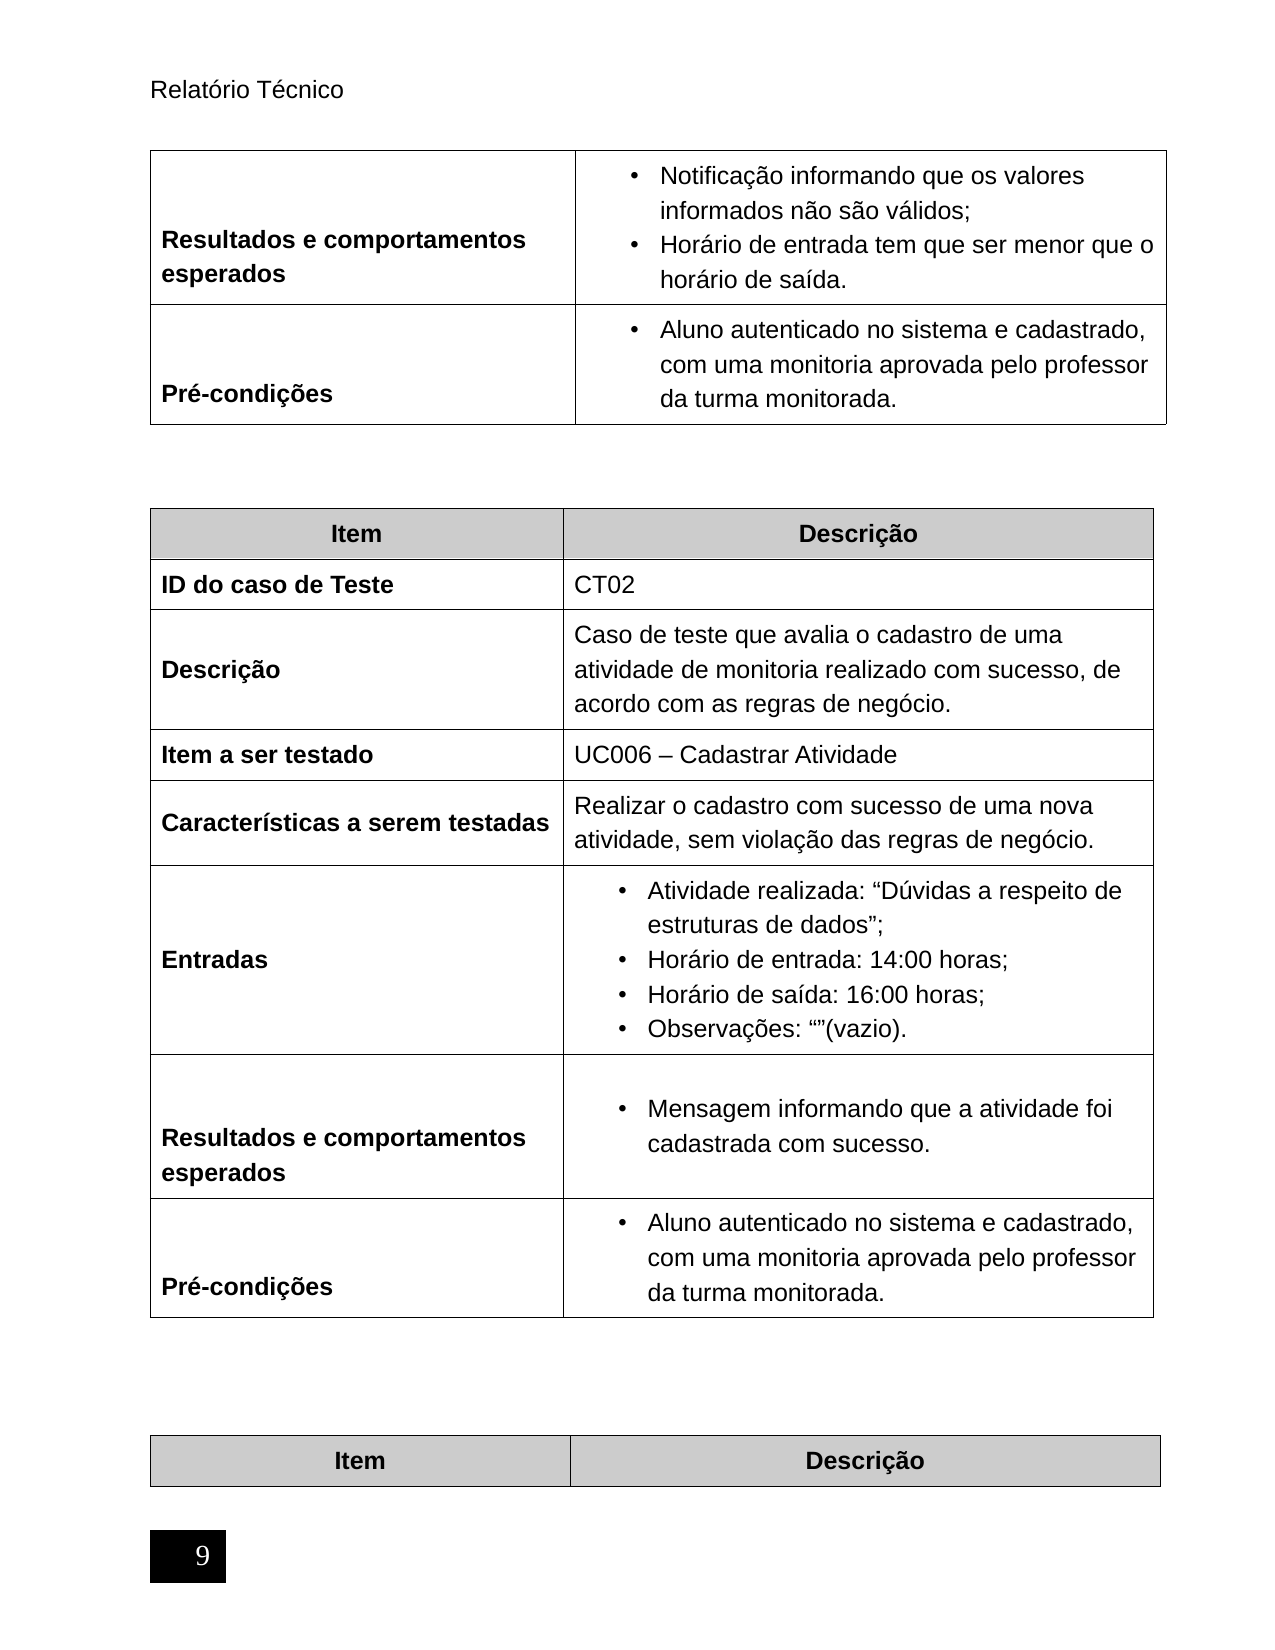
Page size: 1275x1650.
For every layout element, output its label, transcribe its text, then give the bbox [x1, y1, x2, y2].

table_cell Entradas [151, 866, 563, 1054]
table_cell Notificação informando que os valores informados não são válidos; Horário de entrada tem que ser menor que o horário de saída. [576, 151, 1166, 304]
table_cell Descrição [151, 610, 563, 729]
table_header Descrição [564, 509, 1153, 558]
table_cell Pré-condições [151, 305, 575, 424]
table_cell Pré-condições [151, 1199, 563, 1317]
table_cell Aluno autenticado no sistema e cadastrado, com uma monitoria aprovada pelo professor da turma monitorada. [576, 305, 1166, 424]
table_cell Resultados e comportamentos esperados [151, 1055, 563, 1197]
table_header Item [151, 1436, 570, 1486]
table_cell ID do caso de Teste [151, 560, 563, 609]
table_cell CT02 [564, 560, 1153, 609]
table_header Descrição [571, 1436, 1160, 1486]
table_cell Aluno autenticado no sistema e cadastrado, com uma monitoria aprovada pelo professor da turma monitorada. [564, 1199, 1153, 1317]
table_cell Item a ser testado [151, 730, 563, 780]
table_cell Características a serem testadas [151, 781, 563, 865]
table_cell Realizar o cadastro com sucesso de uma nova atividade, sem violação das regras de negócio. [564, 781, 1153, 865]
table_cell Resultados e comportamentos esperados [151, 151, 575, 304]
table_cell UC006 – Cadastrar Atividade [564, 730, 1153, 780]
table_cell Caso de teste que avalia o cadastro de uma atividade de monitoria realizado com sucesso, de acordo com as regras de negócio. [564, 610, 1153, 729]
table_cell Mensagem informando que a atividade foi cadastrada com sucesso. [564, 1055, 1153, 1197]
table_header Item [151, 509, 563, 558]
table_cell Atividade realizada: “Dúvidas a respeito de estruturas de dados”; Horário de entrada: 14:00 horas; Horário de saída: 16:00 horas; Observações: “”(vazio). [564, 866, 1153, 1054]
